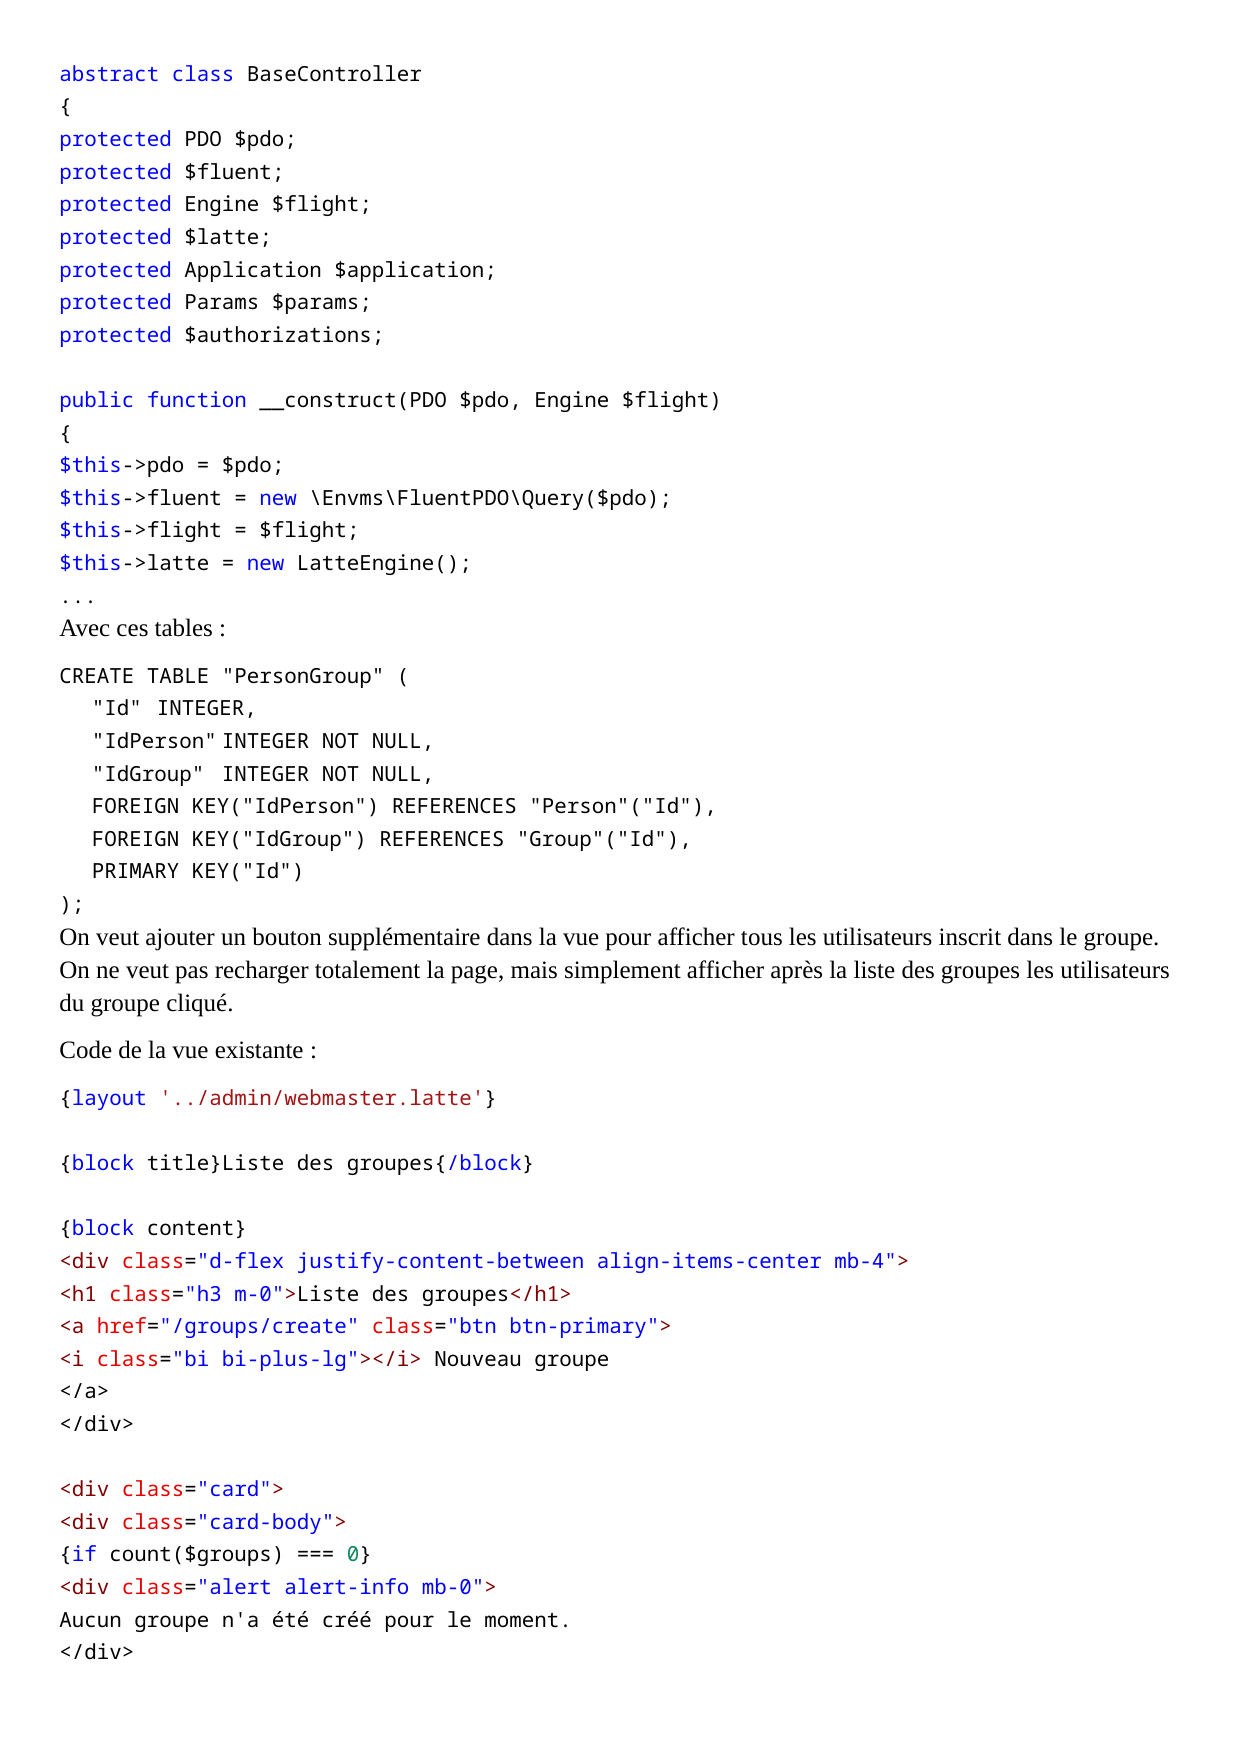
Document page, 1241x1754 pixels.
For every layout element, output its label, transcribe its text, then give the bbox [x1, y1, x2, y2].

text protected $fluent; [59, 157, 1181, 185]
text FOREIGN KEY("IdPerson") REFERENCES "Person"("Id"), [59, 791, 1181, 820]
text $this->fluent = new \Envms\FluentPDO\Query($pdo); [59, 483, 1181, 511]
text {block title}Liste des groupes{/block} [59, 1148, 1181, 1177]
text </div> [59, 1637, 1181, 1666]
text protected PDO $pdo; [59, 124, 1181, 153]
text $this->flight = $flight; [59, 516, 1181, 544]
text ... [59, 581, 1181, 609]
text <i class="bi bi-plus-lg"></i> Nouveau groupe [59, 1344, 1181, 1372]
text FOREIGN KEY("IdGroup") REFERENCES "Group"("Id"), [59, 824, 1181, 852]
text <h1 class="h3 m-0">Liste des groupes</h1> [59, 1279, 1181, 1307]
text </div> [59, 1409, 1181, 1437]
text "Id" INTEGER, [59, 693, 1181, 722]
text $this->pdo = $pdo; [59, 450, 1181, 479]
text { [59, 92, 1181, 120]
text protected $authorizations; [59, 320, 1181, 348]
text {if count($groups) === 0} [59, 1539, 1181, 1568]
text {block content} [59, 1213, 1181, 1242]
text Code de la vue existante : [59, 1035, 1181, 1064]
text protected Params $params; [59, 287, 1181, 316]
text CREATE TABLE "PersonGroup" ( [59, 661, 1181, 689]
text Aucun groupe n'a été créé pour le moment. [59, 1605, 1181, 1633]
text Avec ces tables : [59, 613, 1181, 642]
text "IdPerson" INTEGER NOT NULL, [59, 726, 1181, 754]
text protected Application $application; [59, 255, 1181, 283]
text "IdGroup" INTEGER NOT NULL, [59, 759, 1181, 787]
text $this->latte = new LatteEngine(); [59, 548, 1181, 577]
text PRIMARY KEY("Id") [59, 857, 1181, 885]
text </a> [59, 1376, 1181, 1405]
text <div class="card"> [59, 1474, 1181, 1503]
text protected Engine $flight; [59, 189, 1181, 218]
text ); [59, 889, 1181, 918]
text public function __construct(PDO $pdo, Engine $flight) [59, 385, 1181, 413]
text <div class="card-body"> [59, 1507, 1181, 1535]
text protected $latte; [59, 222, 1181, 251]
text {layout '../admin/webmaster.latte'} [59, 1083, 1181, 1111]
text <div class="d-flex justify-content-between align-items-center mb-4"> [59, 1246, 1181, 1274]
text abstract class BaseController [59, 59, 1181, 87]
text <div class="alert alert-info mb-0"> [59, 1572, 1181, 1601]
text <a href="/groups/create" class="btn btn-primary"> [59, 1311, 1181, 1340]
text On veut ajouter un bouton supplémentaire dans la vue pour afficher tous les utilisateurs inscrit dans le groupe. On ne veut pas recharger totalement la page, mais simplement afficher après la liste des groupes les utilisateurs du groupe cliqué. [59, 922, 1181, 1017]
text { [59, 418, 1181, 446]
